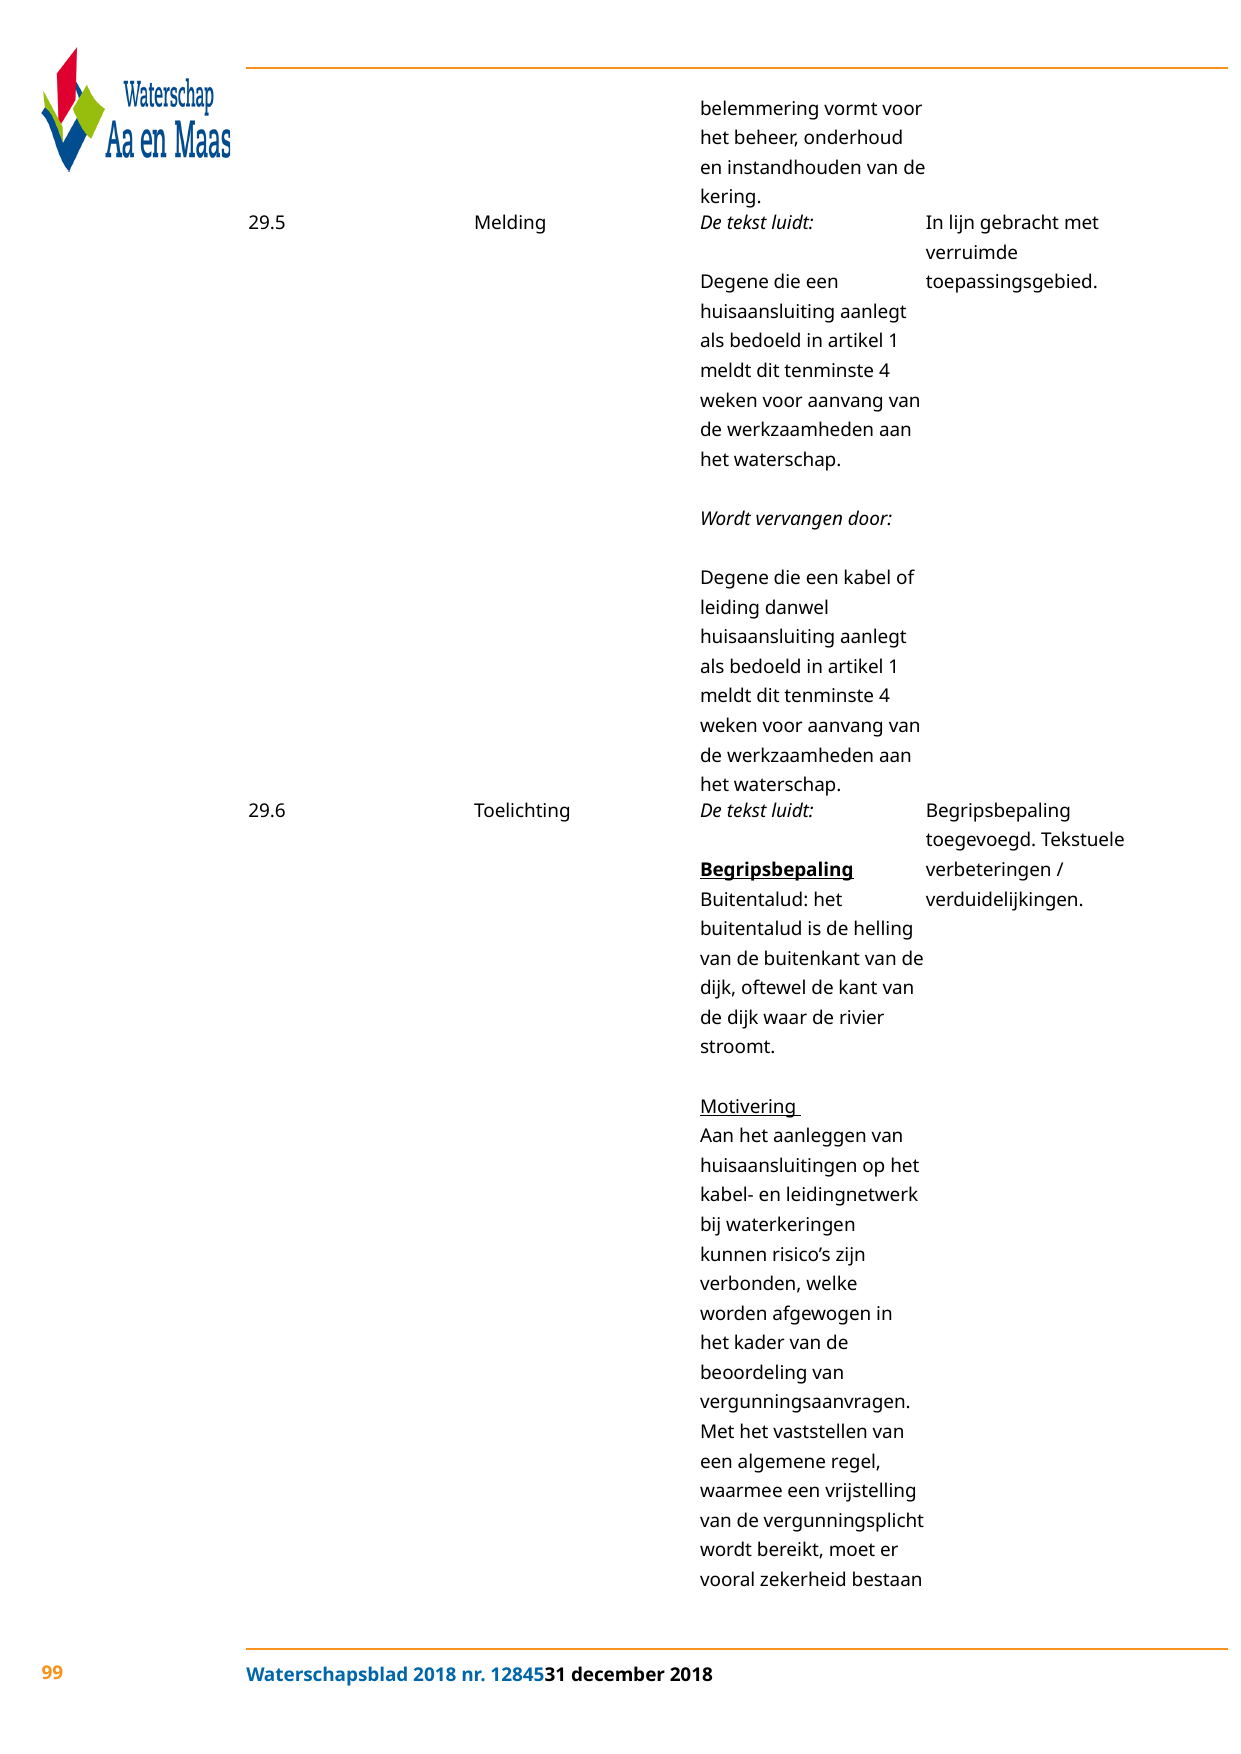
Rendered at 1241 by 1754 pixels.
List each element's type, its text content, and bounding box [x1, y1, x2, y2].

table_cell Toelichting [474, 797, 700, 1592]
table_cell 29.6 [248, 797, 474, 1592]
table_cell [474, 95, 700, 209]
table_cell belemmering vormt voor het beheer, onderhoud en instandhouden van de kering. [700, 95, 926, 209]
table_cell De tekst luidt: Degene die een huisaansluiting aanlegt als bedoeld in artikel 1 meldt dit tenminste 4 weken voor aanvang van de werkzaamheden aan het waterschap. Wordt vervangen door: Degene die een kabel of leiding danwel huisaansluiting aanlegt als bedoeld in artikel 1 meldt dit tenminste 4 weken voor aanvang van de werkzaamheden aan het waterschap. [700, 209, 926, 797]
table_cell In lijn gebracht met verruimde toepassingsgebied. [926, 209, 1152, 797]
table_cell 29.5 [248, 209, 474, 797]
table_cell [926, 95, 1152, 209]
table_cell Melding [474, 209, 700, 797]
table_cell De tekst luidt: Begripsbepaling Buitentalud: het buitentalud is de helling van de buitenkant van de dijk, oftewel de kant van de dijk waar de rivier stroomt. Motivering Aan het aanleggen van huisaansluitingen op het kabel- en leidingnetwerk bij waterkeringen kunnen risico’s zijn verbonden, welke worden afgewogen in het kader van de beoordeling van vergunningsaanvragen. Met het vaststellen van een algemene regel, waarmee een vrijstelling van de vergunningsplicht wordt bereikt, moet er vooral zekerheid bestaan [700, 797, 926, 1592]
table_cell Begripsbepaling toegevoegd. Tekstuele verbeteringen / verduidelijkingen. [926, 797, 1152, 1592]
picture [41, 47, 231, 172]
table_cell [248, 95, 474, 209]
